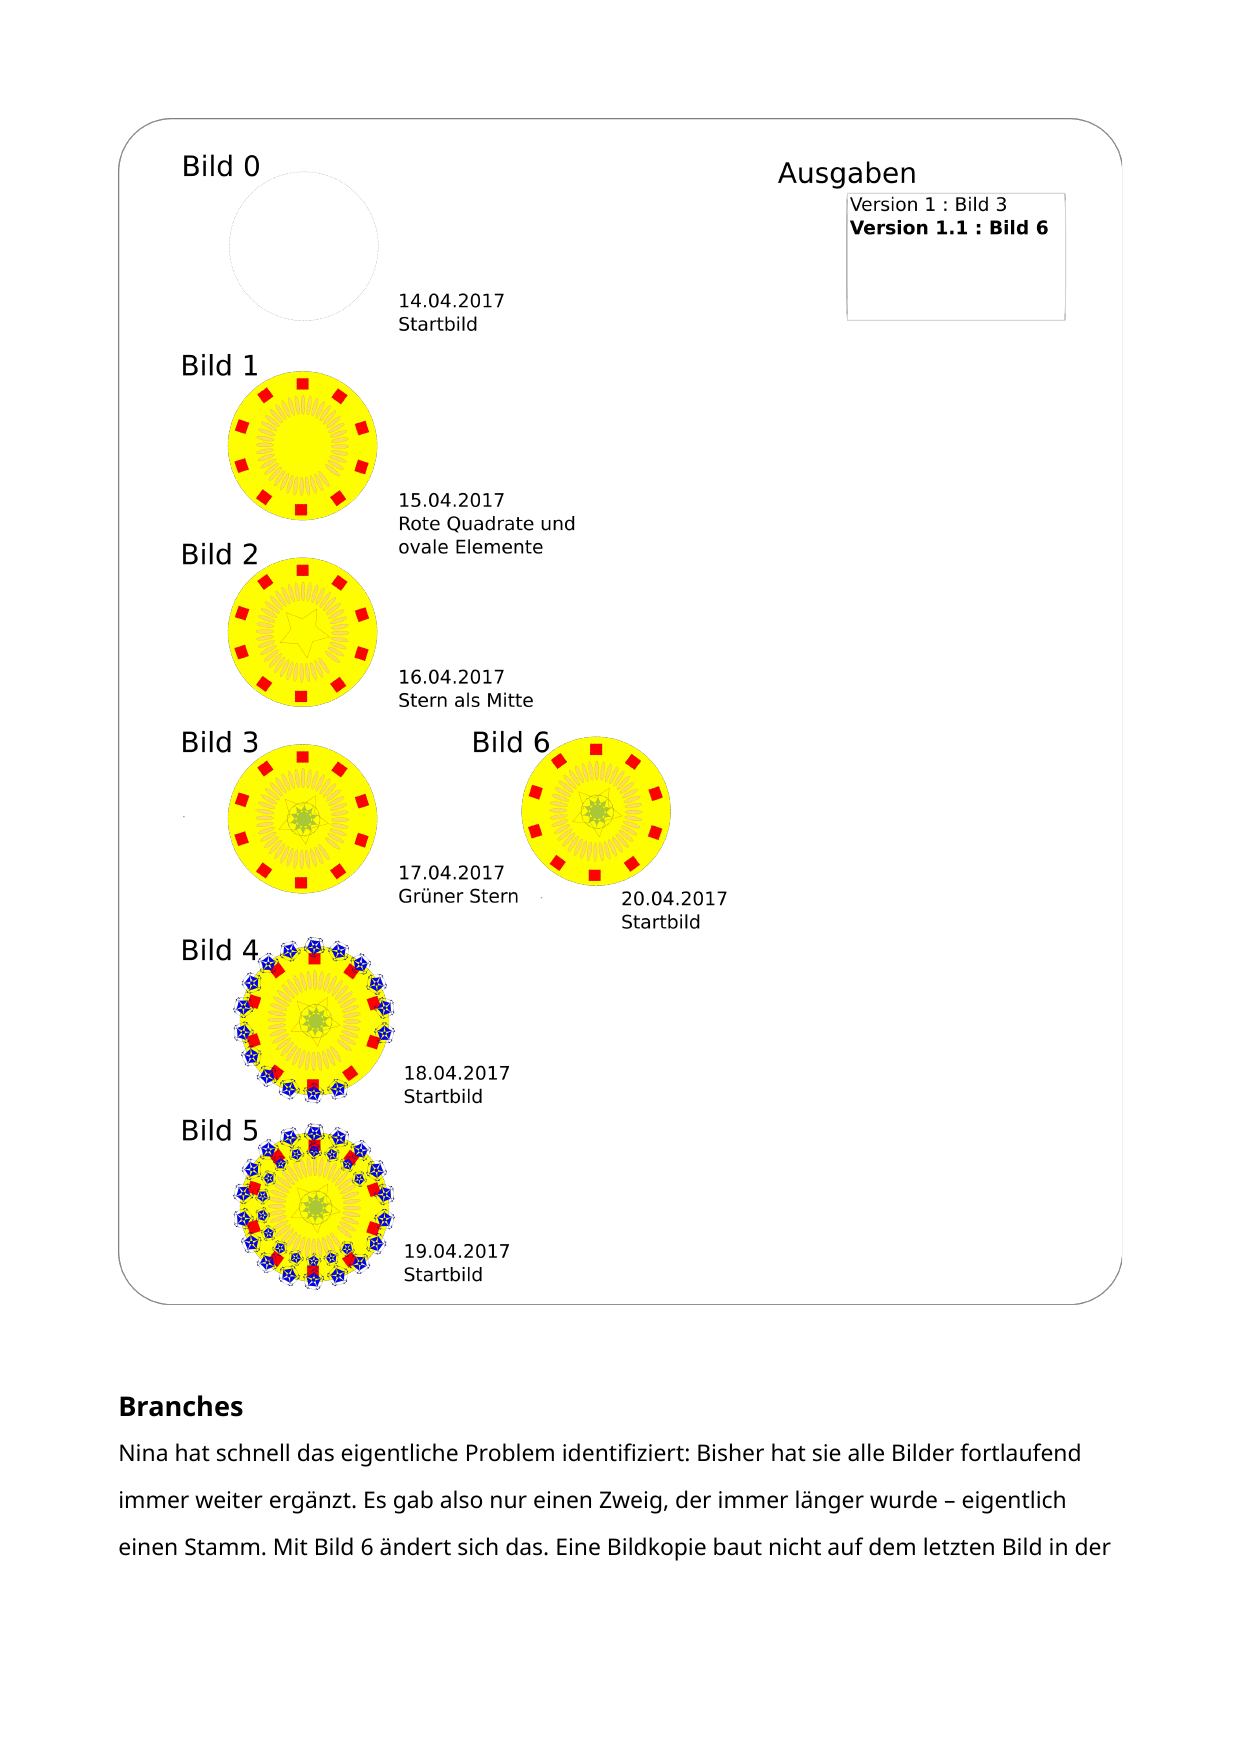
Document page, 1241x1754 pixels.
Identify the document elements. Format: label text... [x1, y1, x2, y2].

text Nina hat schnell das eigentliche Problem identifiziert: Bisher hat sie alle Bilder fortlaufend immer weiter ergänzt. Es gab also nur einen Zweig, der immer länger wurde – eigentlich einen Stamm. Mit Bild 6 ändert sich das. Eine Bildkopie baut nicht auf dem letzten Bild in der [118, 1437, 1122, 1562]
subtitle Branches [118, 1388, 1122, 1425]
picture [118, 118, 1123, 1305]
